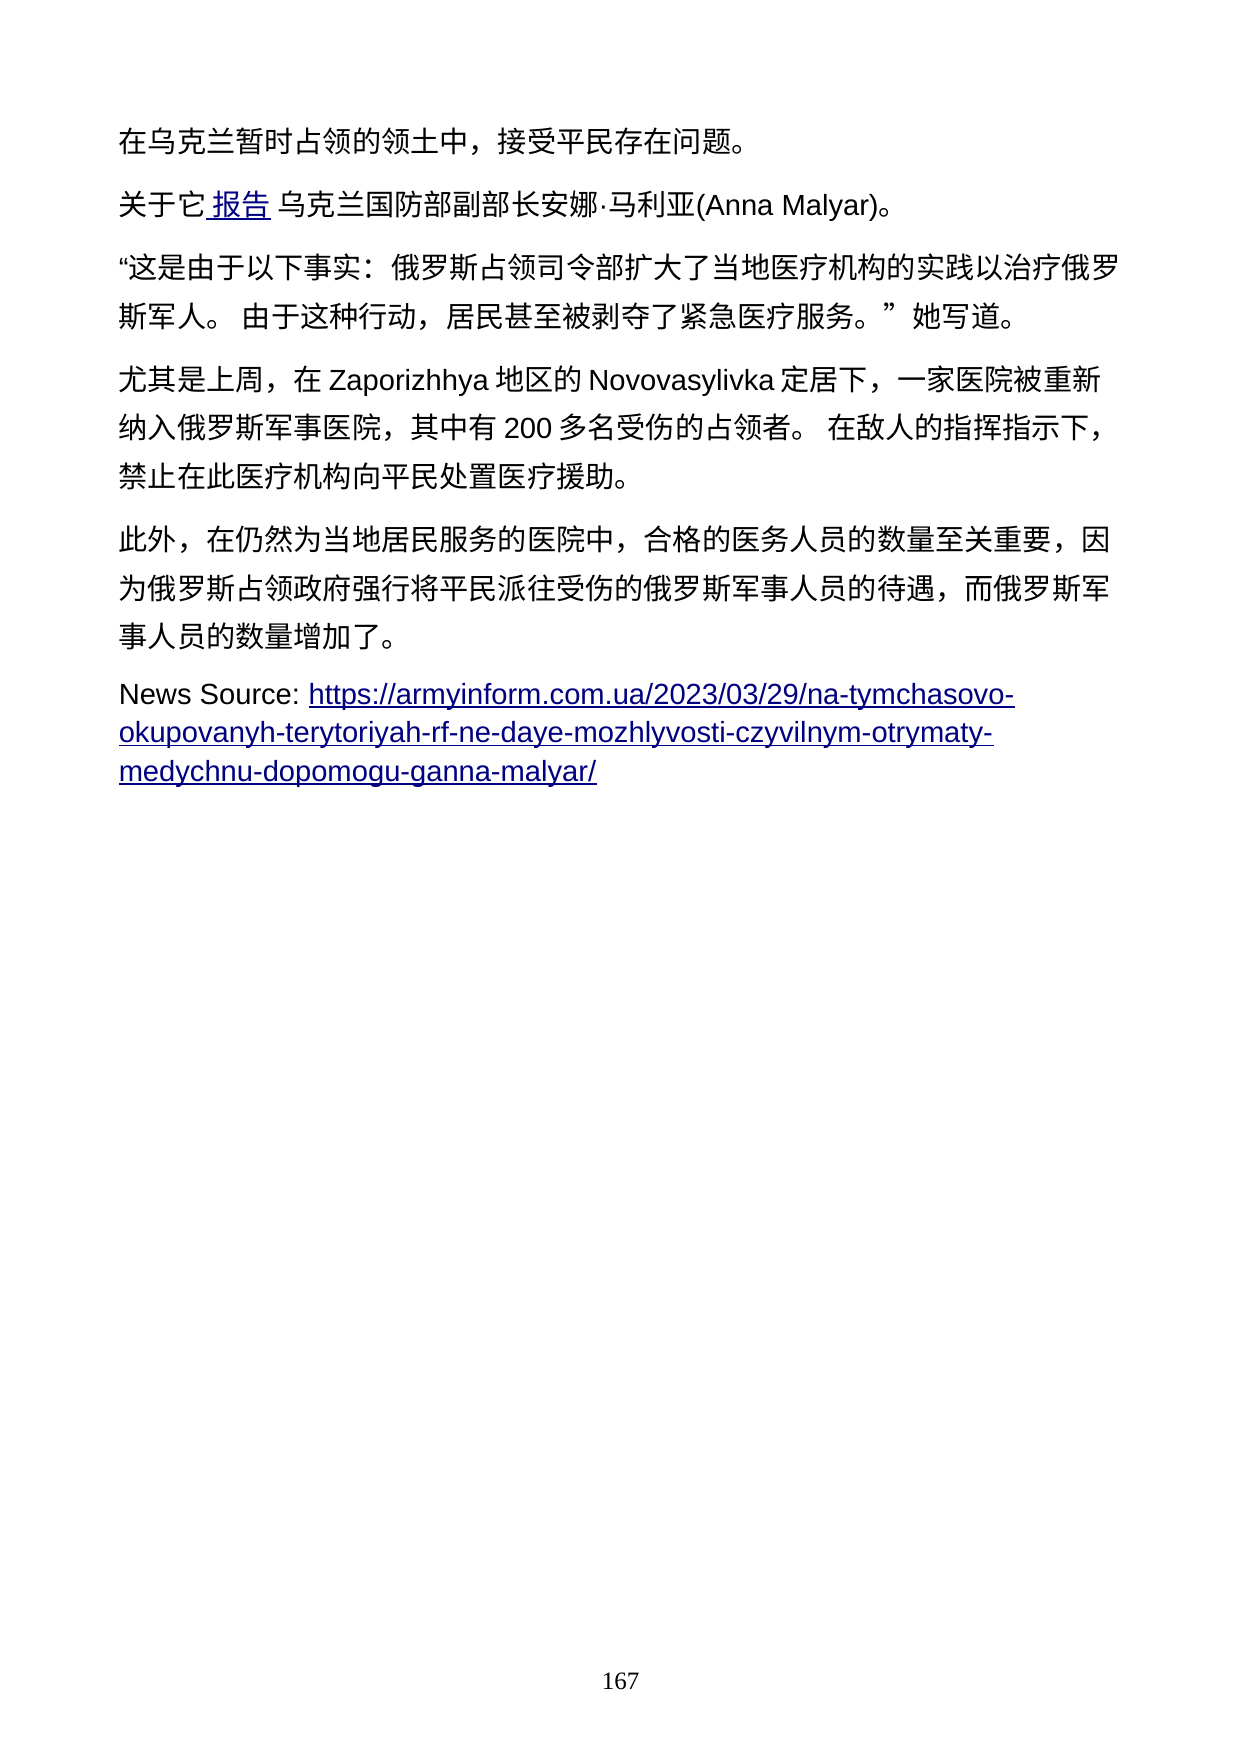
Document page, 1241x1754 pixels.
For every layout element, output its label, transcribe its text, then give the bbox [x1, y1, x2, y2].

text News Source: https://armyinform.com.ua/2023/03/29/na-tymchasovo-okupovanyh-terytoriyah-rf-ne-daye-mozhlyvosti-czyvilnym-otrymaty-medychnu-dopomogu-ganna-malyar/ [118, 677, 1122, 787]
text 在乌克兰暂时占领的领土中，接受平民存在问题。 [118, 118, 1122, 161]
text 尤其是上周，在Zaporizhhya地区的Novovasylivka定居下，一家医院被重新纳入俄罗斯军事医院，其中有200多名受伤的占领者。 在敌人的指挥指示下，禁止在此医疗机构向平民处置医疗援助。 [118, 356, 1122, 496]
text “这是由于以下事实：俄罗斯占领司令部扩大了当地医疗机构的实践以治疗俄罗斯军人。 由于这种行动，居民甚至被剥夺了紧急医疗服务。”她写道。 [118, 245, 1122, 336]
text 关于它 报告 乌克兰国防部副部长安娜·马利亚(Anna Malyar)。 [118, 182, 1122, 224]
text 此外，在仍然为当地居民服务的医院中，合格的医务人员的数量至关重要，因为俄罗斯占领政府强行将平民派往受伤的俄罗斯军事人员的待遇，而俄罗斯军事人员的数量增加了。 [118, 517, 1122, 656]
